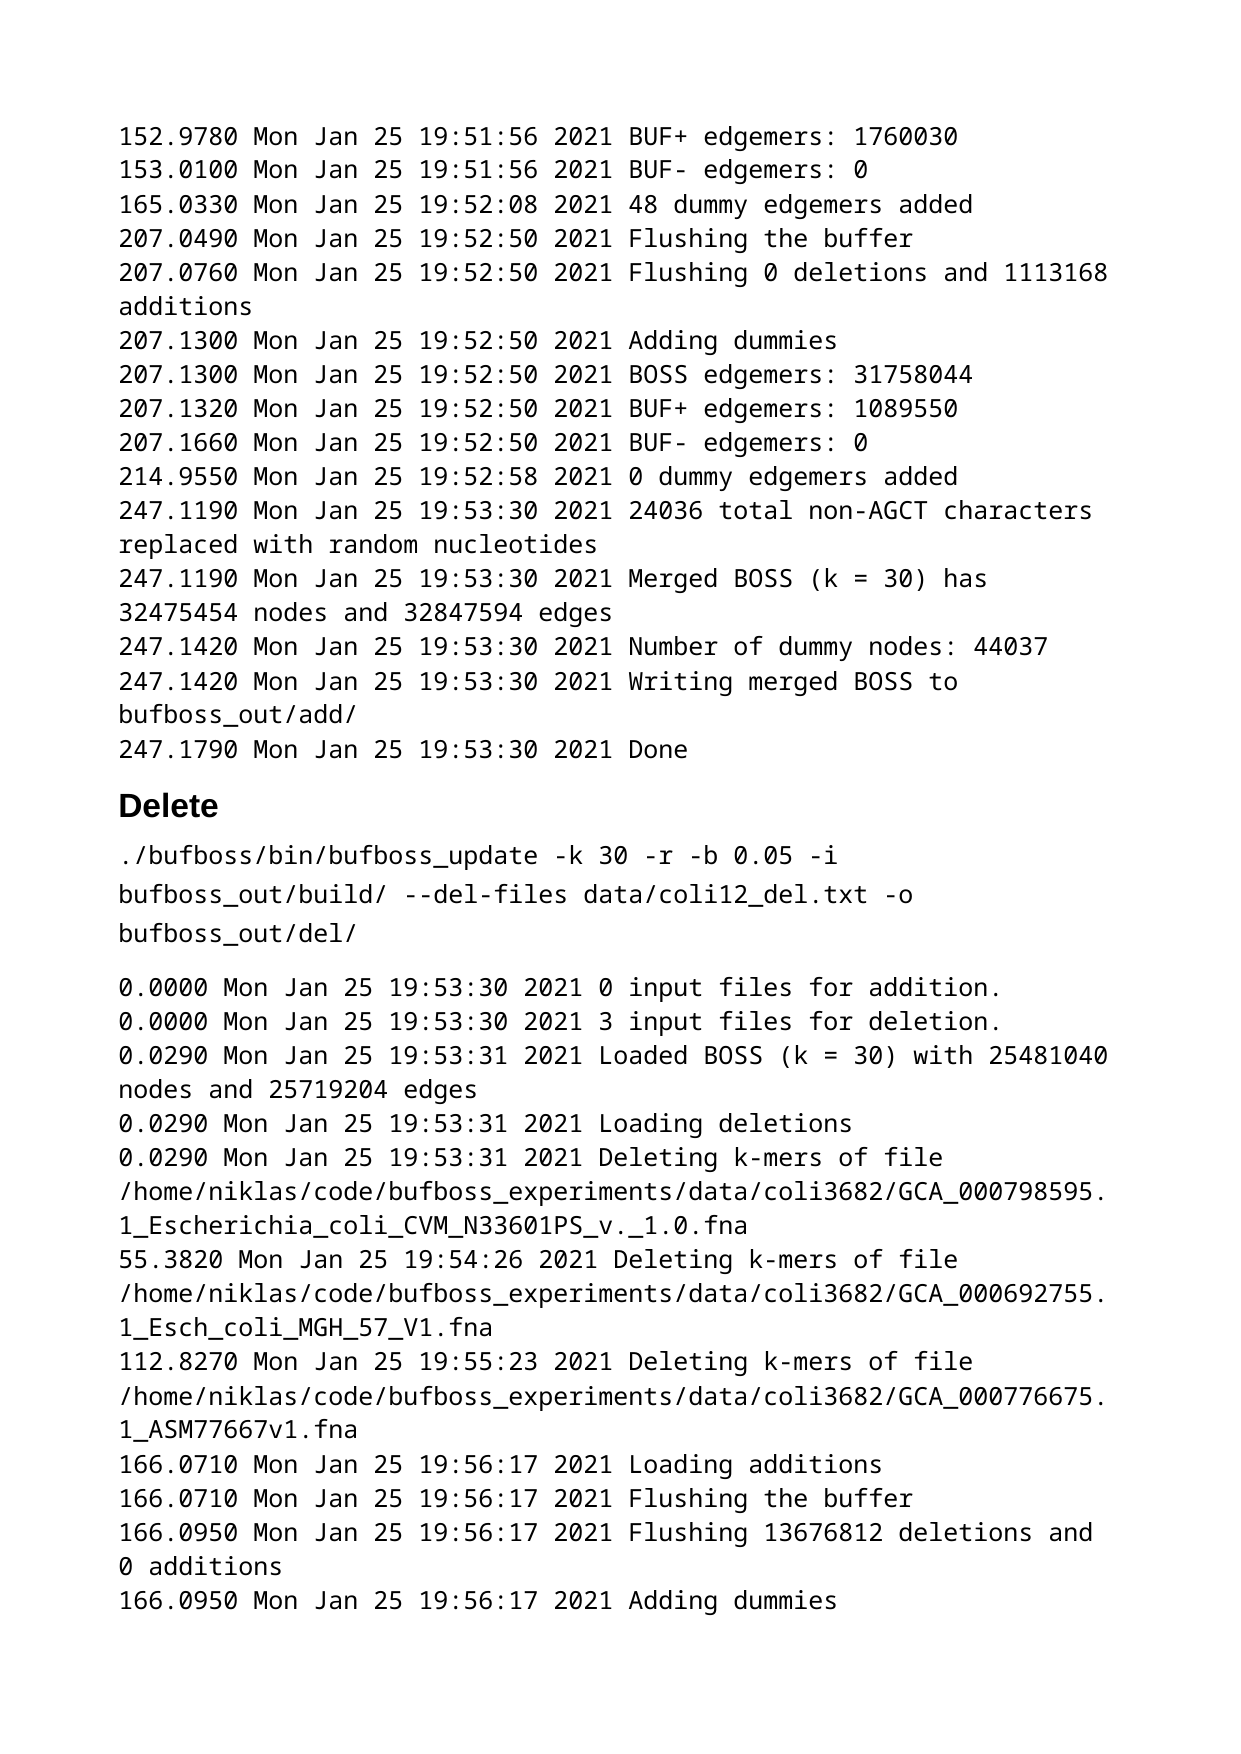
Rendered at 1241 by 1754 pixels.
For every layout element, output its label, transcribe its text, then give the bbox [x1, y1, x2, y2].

text 247.1190 Mon Jan 25 19:53:30 2021 Merged BOSS (k = 30) has 32475454 nodes and 32847594 edges [118, 561, 1122, 629]
text 166.0950 Mon Jan 25 19:56:17 2021 Adding dummies [118, 1582, 1122, 1617]
text 165.0330 Mon Jan 25 19:52:08 2021 48 dummy edgemers added [118, 186, 1122, 220]
text 207.1320 Mon Jan 25 19:52:50 2021 BUF+ edgemers: 1089550 [118, 391, 1122, 425]
text 153.0100 Mon Jan 25 19:51:56 2021 BUF- edgemers: 0 [118, 152, 1122, 186]
text 166.0710 Mon Jan 25 19:56:17 2021 Flushing the buffer [118, 1480, 1122, 1514]
text 0.0290 Mon Jan 25 19:53:31 2021 Loaded BOSS (k = 30) with 25481040 nodes and 25719204 edges [118, 1037, 1122, 1106]
text ./bufboss/bin/bufboss_update -k 30 -r -b 0.05 -i bufboss_out/build/ --del-files data/coli12_del.txt -o bufboss_out/del/ [118, 837, 1122, 950]
text 247.1790 Mon Jan 25 19:53:30 2021 Done [118, 731, 1122, 765]
text 0.0000 Mon Jan 25 19:53:30 2021 0 input files for addition. [118, 969, 1122, 1003]
subtitle Delete [118, 786, 1122, 825]
text 152.9780 Mon Jan 25 19:51:56 2021 BUF+ edgemers: 1760030 [118, 118, 1122, 152]
text 207.1300 Mon Jan 25 19:52:50 2021 BOSS edgemers: 31758044 [118, 357, 1122, 391]
text 207.0490 Mon Jan 25 19:52:50 2021 Flushing the buffer [118, 220, 1122, 254]
text 0.0000 Mon Jan 25 19:53:30 2021 3 input files for deletion. [118, 1003, 1122, 1037]
text 207.1300 Mon Jan 25 19:52:50 2021 Adding dummies [118, 322, 1122, 357]
text 0.0290 Mon Jan 25 19:53:31 2021 Loading deletions [118, 1106, 1122, 1140]
text 247.1420 Mon Jan 25 19:53:30 2021 Number of dummy nodes: 44037 [118, 629, 1122, 663]
text 207.1660 Mon Jan 25 19:52:50 2021 BUF- edgemers: 0 [118, 425, 1122, 459]
text 55.3820 Mon Jan 25 19:54:26 2021 Deleting k-mers of file /home/niklas/code/bufboss_experiments/data/coli3682/GCA_000692755.1_Esch_coli_MGH_57_V1.fna [118, 1242, 1122, 1344]
text 112.8270 Mon Jan 25 19:55:23 2021 Deleting k-mers of file /home/niklas/code/bufboss_experiments/data/coli3682/GCA_000776675.1_ASM77667v1.fna [118, 1344, 1122, 1446]
text 247.1420 Mon Jan 25 19:53:30 2021 Writing merged BOSS to bufboss_out/add/ [118, 663, 1122, 731]
text 247.1190 Mon Jan 25 19:53:30 2021 24036 total non-AGCT characters replaced with random nucleotides [118, 493, 1122, 561]
text 207.0760 Mon Jan 25 19:52:50 2021 Flushing 0 deletions and 1113168 additions [118, 254, 1122, 322]
text 166.0710 Mon Jan 25 19:56:17 2021 Loading additions [118, 1446, 1122, 1480]
text 166.0950 Mon Jan 25 19:56:17 2021 Flushing 13676812 deletions and 0 additions [118, 1514, 1122, 1582]
text 0.0290 Mon Jan 25 19:53:31 2021 Deleting k-mers of file /home/niklas/code/bufboss_experiments/data/coli3682/GCA_000798595.1_Escherichia_coli_CVM_N33601PS_v._1.0.fna [118, 1140, 1122, 1242]
text 214.9550 Mon Jan 25 19:52:58 2021 0 dummy edgemers added [118, 459, 1122, 493]
